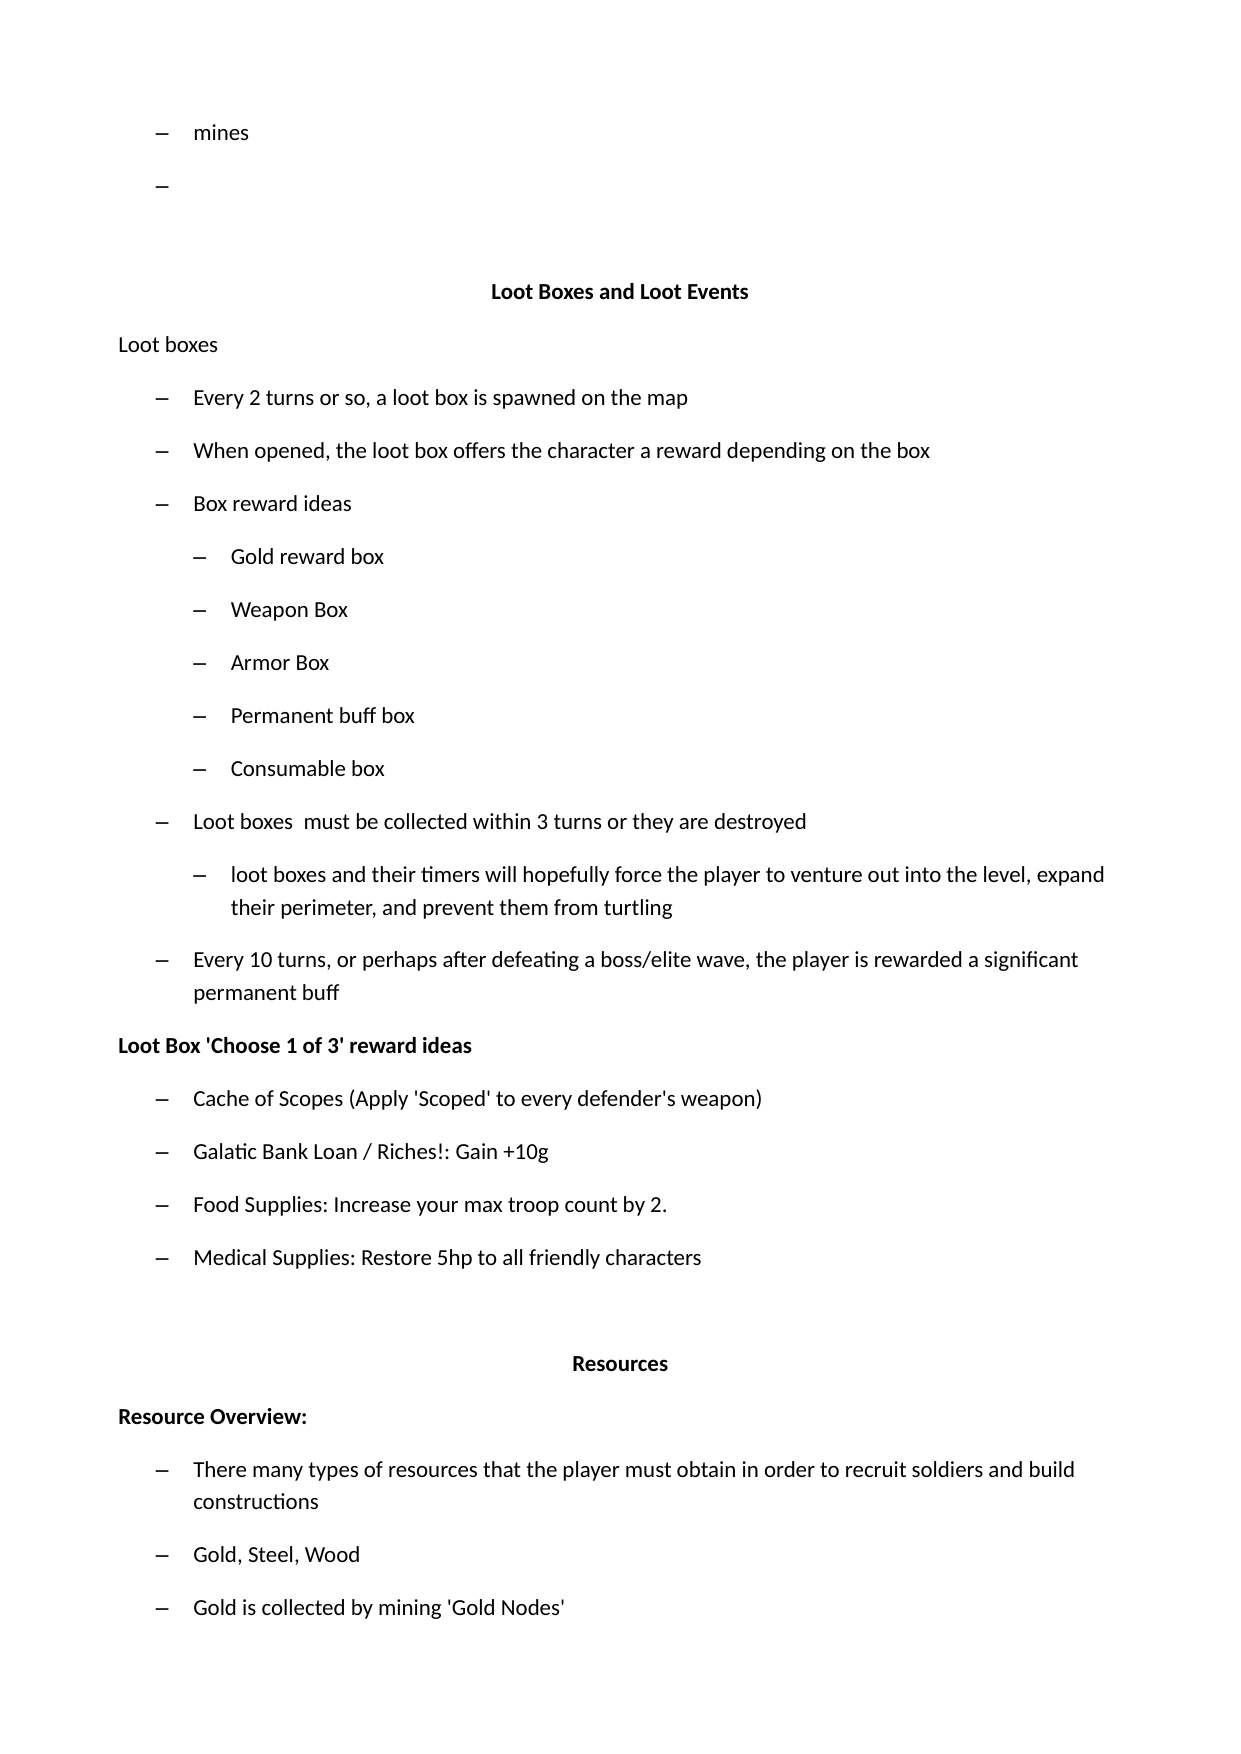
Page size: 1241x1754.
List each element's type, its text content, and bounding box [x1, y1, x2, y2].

list Armor Box [193, 648, 1122, 676]
list Every 10 turns, or perhaps after defeating a boss/elite wave, the player is rewarded a significant permanent buff [156, 946, 1122, 1006]
text Resources [118, 1349, 1122, 1377]
list Every 2 turns or so, a loot box is spawned on the map [156, 383, 1122, 411]
list Loot boxes must be collected within 3 turns or they are destroyed [156, 807, 1122, 835]
list Permanent buff box [193, 701, 1122, 729]
list mines [156, 118, 1122, 146]
list Medical Supplies: Restore 5hp to all friendly characters [156, 1243, 1122, 1271]
list Consumable box [193, 754, 1122, 782]
list loot boxes and their timers will hopefully force the player to venture out into the level, expand their perimeter, and prevent them from turtling [193, 860, 1122, 921]
text Loot Boxes and Loot Events [118, 277, 1122, 305]
text Loot boxes [118, 330, 1122, 358]
list Food Supplies: Increase your max troop count by 2. [156, 1190, 1122, 1218]
list Box reward ideas [156, 489, 1122, 517]
list Weapon Box [193, 595, 1122, 623]
list There many types of resources that the player must obtain in order to recruit soldiers and build constructions [156, 1455, 1122, 1515]
list Cache of Scopes (Apply 'Scoped' to every defender's weapon) [156, 1084, 1122, 1112]
text Resource Overview: [118, 1402, 1122, 1430]
list Gold reward box [193, 542, 1122, 570]
list When opened, the loot box offers the character a reward depending on the box [156, 436, 1122, 464]
list Galatic Bank Loan / Riches!: Gain +10g [156, 1137, 1122, 1165]
text Loot Box 'Choose 1 of 3' reward ideas [118, 1031, 1122, 1059]
list Gold, Steel, Wood [156, 1540, 1122, 1568]
list Gold is collected by mining 'Gold Nodes' [156, 1593, 1122, 1621]
